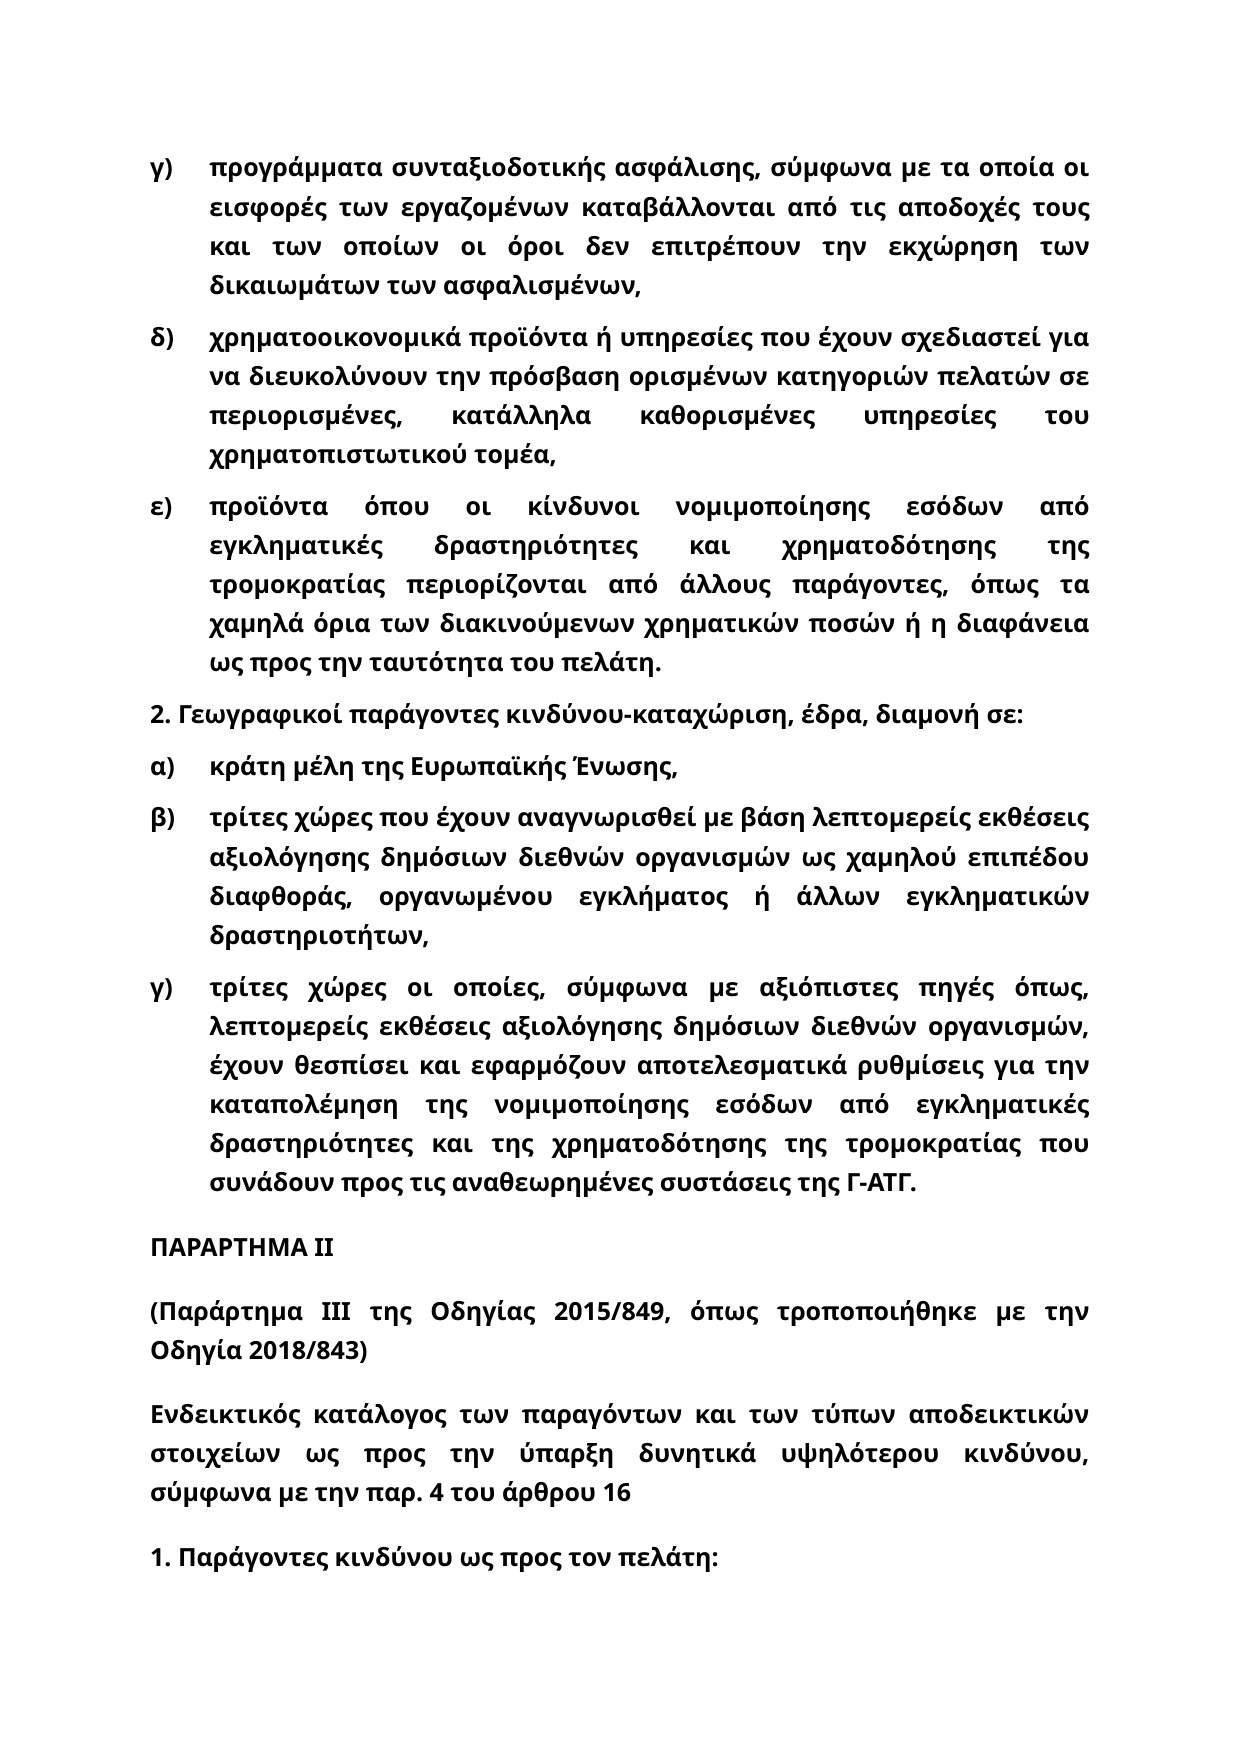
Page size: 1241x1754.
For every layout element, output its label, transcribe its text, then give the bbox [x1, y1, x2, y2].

list δ) χρηματοοικονομικά προϊόντα ή υπηρεσίες που έχουν σχεδιαστεί για να διευκολύνουν την πρόσβαση ορισμένων κατηγοριών πελατών σε περιορισμένες, κατάλληλα καθορισμένες υπηρεσίες του χρηματοπιστωτικού τομέα, [150, 319, 1090, 471]
text ΠΑΡΑΡΤΗΜΑ ΙΙ [150, 1229, 1090, 1263]
list α) κράτη μέλη της Ευρωπαϊκής Ένωσης, [150, 748, 1090, 782]
list γ) προγράμματα συνταξιοδοτικής ασφάλισης, σύμφωνα με τα οποία οι εισφορές των εργαζομένων καταβάλλονται από τις αποδοχές τους και των οποίων οι όροι δεν επιτρέπουν την εκχώρηση των δικαιωμάτων των ασφαλισμένων, [150, 150, 1090, 302]
text 2. Γεωγραφικοί παράγοντες κινδύνου-καταχώριση, έδρα, διαμονή σε: [150, 697, 1090, 731]
text 1. Παράγοντες κινδύνου ως προς τον πελάτη: [150, 1539, 1090, 1573]
text Ενδεικτικός κατάλογος των παραγόντων και των τύπων αποδεικτικών στοιχείων ως προς την ύπαρξη δυνητικά υψηλότερου κινδύνου, σύμφωνα με την παρ. 4 του άρθρου 16 [150, 1397, 1090, 1509]
list γ) τρίτες χώρες οι οποίες, σύμφωνα με αξιόπιστες πηγές όπως, λεπτομερείς εκθέσεις αξιολόγησης δημόσιων διεθνών οργανισμών, έχουν θεσπίσει και εφαρμόζουν αποτελεσματικά ρυθμίσεις για την καταπολέμηση της νομιμοποίησης εσόδων από εγκληματικές δραστηριότητες και της χρηματοδότησης της τρομοκρατίας που συνάδουν προς τις αναθεωρημένες συστάσεις της Γ-ΑΤΓ. [150, 969, 1090, 1199]
list β) τρίτες χώρες που έχουν αναγνωρισθεί με βάση λεπτομερείς εκθέσεις αξιολόγησης δημόσιων διεθνών οργανισμών ως χαμηλού επιπέδου διαφθοράς, οργανωμένου εγκλήματος ή άλλων εγκληματικών δραστηριοτήτων, [150, 800, 1090, 952]
list ε) προϊόντα όπου οι κίνδυνοι νομιμοποίησης εσόδων από εγκληματικές δραστηριότητες και χρηματοδότησης της τρομοκρατίας περιορίζονται από άλλους παράγοντες, όπως τα χαμηλά όρια των διακινούμενων χρηματικών ποσών ή η διαφάνεια ως προς την ταυτότητα του πελάτη. [150, 488, 1090, 679]
text (Παράρτημα III της Οδηγίας 2015/849, όπως τροποποιήθηκε με την Οδηγία 2018/843) [150, 1293, 1090, 1367]
